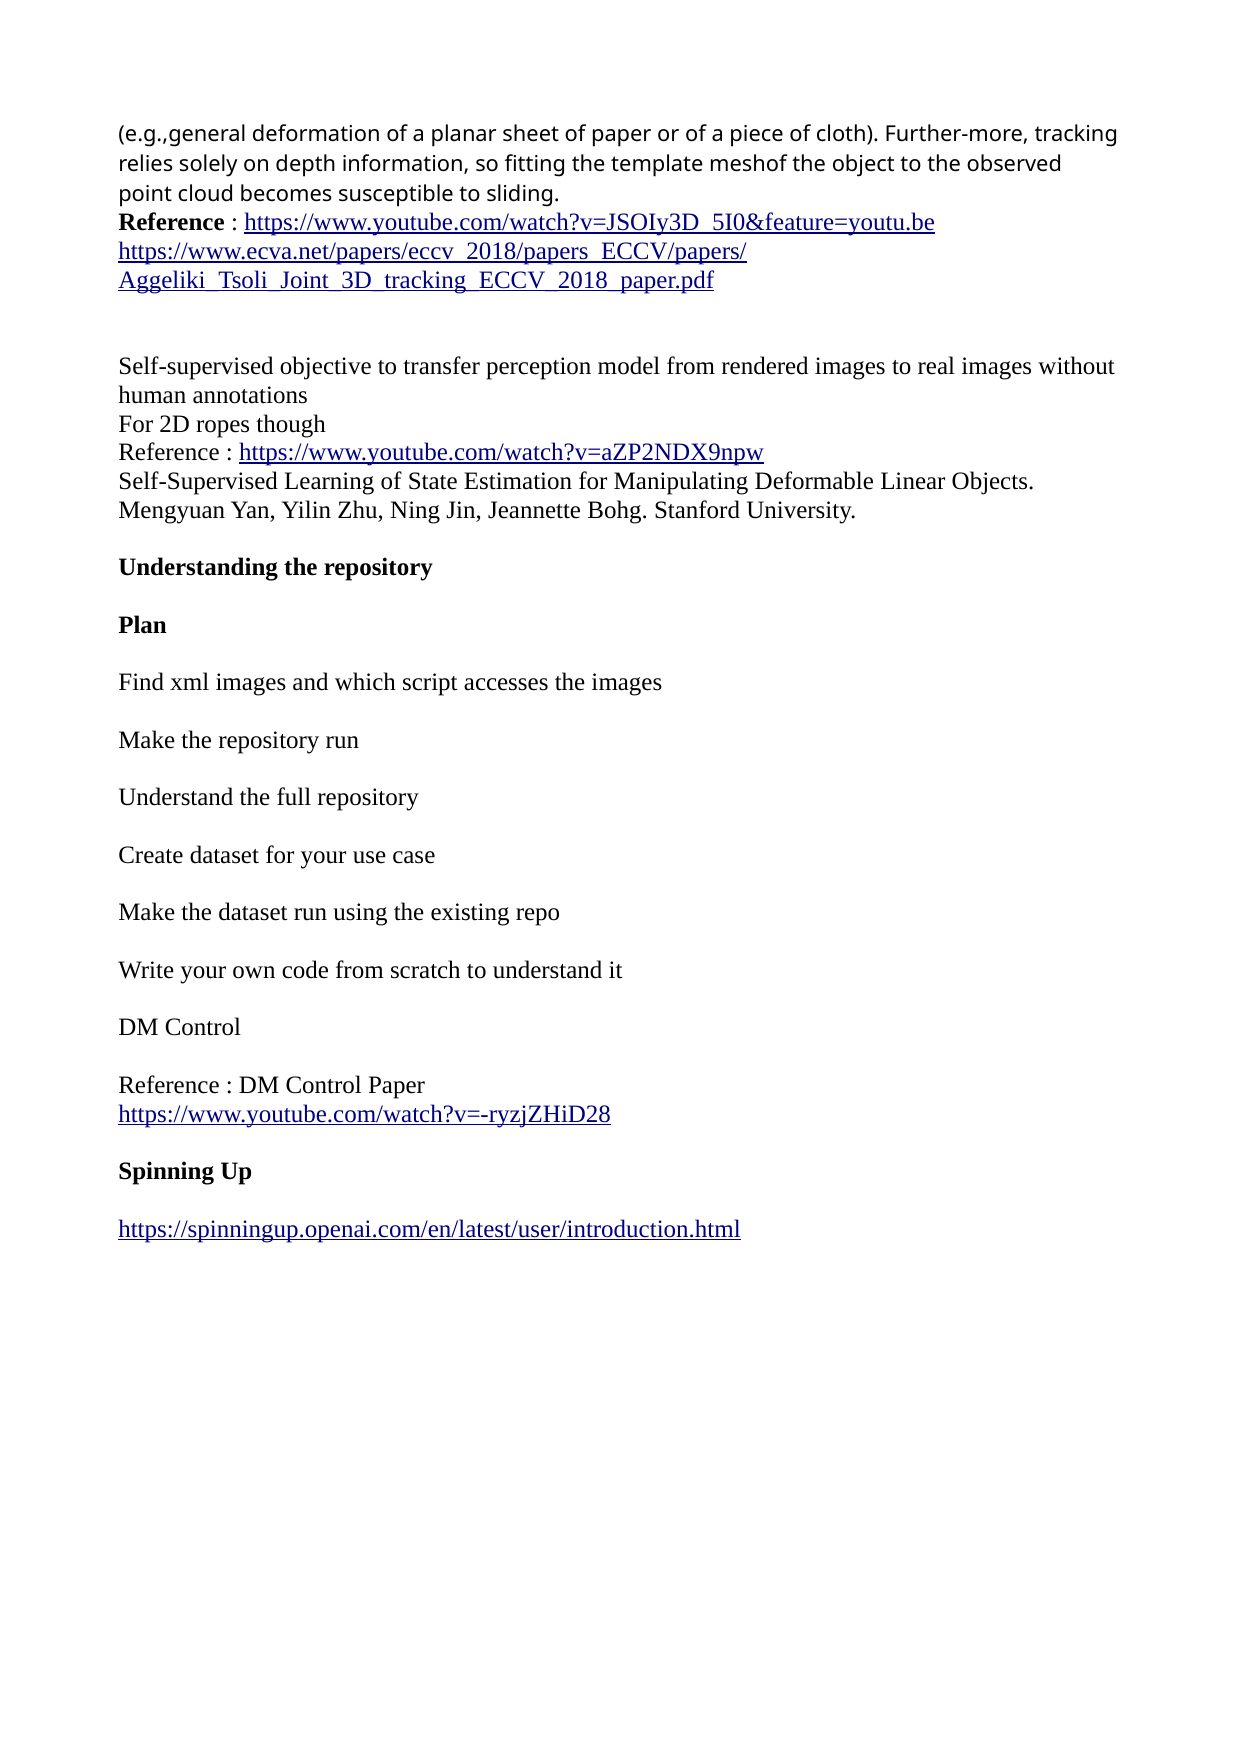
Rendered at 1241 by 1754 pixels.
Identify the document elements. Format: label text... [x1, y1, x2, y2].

text https://spinningup.openai.com/en/latest/user/introduction.html [118, 1214, 1122, 1242]
text Understand the full repository [118, 782, 1122, 811]
text Reference : https://www.youtube.com/watch?v=aZP2NDX9npw [118, 437, 1122, 466]
text https://www.youtube.com/watch?v=-ryzjZHiD28 [118, 1099, 1122, 1127]
text Spinning Up [118, 1156, 1122, 1185]
text Write your own code from scratch to understand it [118, 955, 1122, 984]
text Understanding the repository [118, 552, 1122, 581]
text Self-Supervised Learning of State Estimation for Manipulating Deformable Linear Objects. Mengyuan Yan, Yilin Zhu, Ning Jin, Jeannette Bohg. Stanford University. [118, 466, 1122, 524]
text For 2D ropes though [118, 409, 1122, 437]
text https://www.ecva.net/papers/eccv_2018/papers_ECCV/papers/Aggeliki_Tsoli_Joint_3D_tracking_ECCV_2018_paper.pdf [118, 236, 1122, 294]
text (e.g.,general deformation of a planar sheet of paper or of a piece of cloth). Further-more, tracking relies solely on depth information, so fitting the template meshof the object to the observed point cloud becomes susceptible to sliding. [118, 118, 1122, 207]
text Create dataset for your use case [118, 840, 1122, 869]
text Make the repository run [118, 725, 1122, 754]
text Reference : https://www.youtube.com/watch?v=JSOIy3D_5I0&feature=youtu.be [118, 207, 1122, 236]
text Plan [118, 610, 1122, 639]
text Find xml images and which script accesses the images ✅ [118, 667, 1122, 696]
text Reference : DM Control Paper [118, 1070, 1122, 1099]
text Self-supervised objective to transfer perception model from rendered images to real images without human annotations [118, 351, 1122, 409]
text DM Control [118, 1012, 1122, 1041]
text Make the dataset run using the existing repo [118, 897, 1122, 926]
